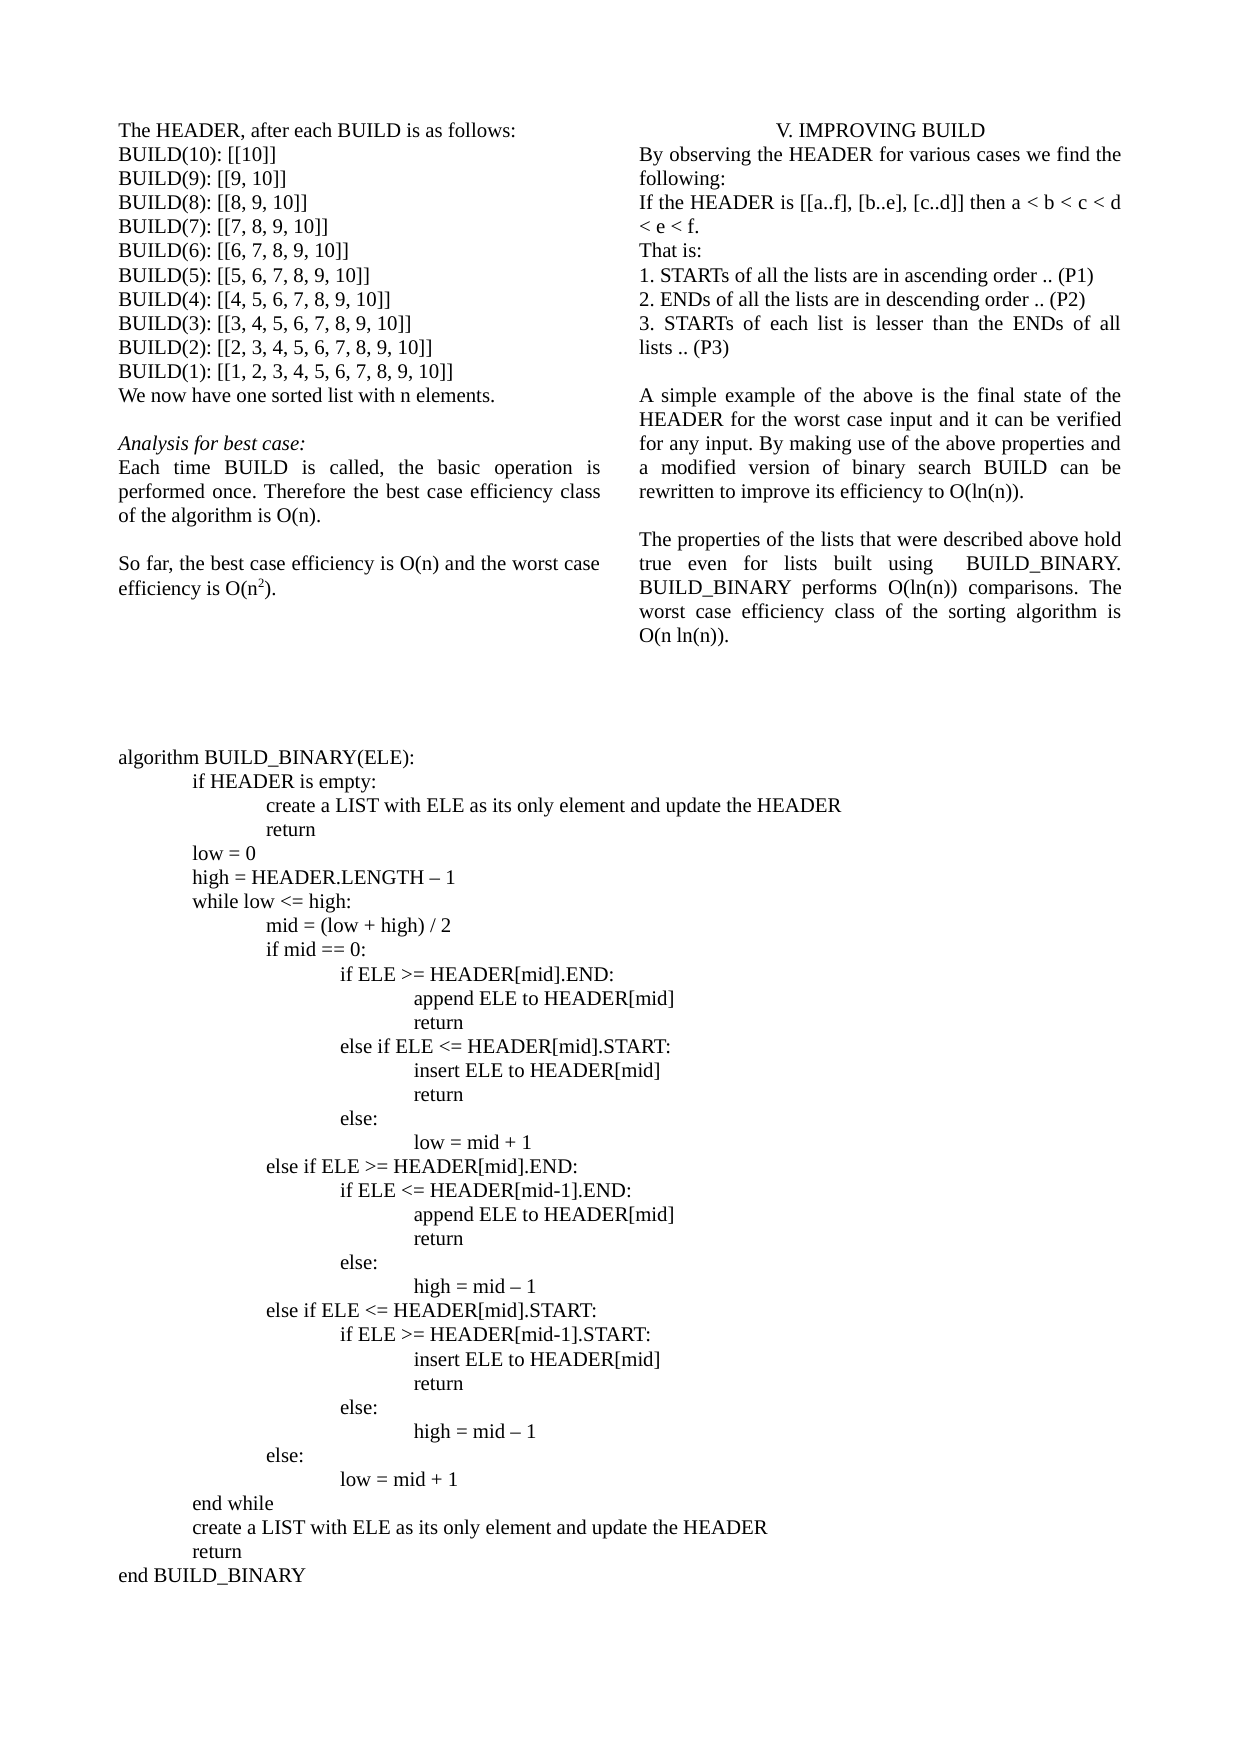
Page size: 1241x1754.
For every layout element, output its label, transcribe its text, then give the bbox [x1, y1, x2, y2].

text create a LIST with ELE as its only element and update the HEADER [118, 1515, 1122, 1539]
text BUILD(4): [[4, 5, 6, 7, 8, 9, 10]] [118, 287, 601, 311]
text else if ELE >= HEADER[mid].END: [118, 1154, 1122, 1178]
text BUILD(7): [[7, 8, 9, 10]] [118, 214, 601, 238]
text end BUILD_BINARY [118, 1563, 1122, 1587]
text return [118, 1371, 1122, 1394]
text if mid == 0: [118, 937, 1122, 961]
text The properties of the lists that were described above hold true even for lists built using BUILD_BINARY. BUILD_BINARY performs O(ln(n)) comparisons. The worst case efficiency class of the sorting algorithm is O(n ln(n)). [639, 527, 1122, 647]
text append ELE to HEADER[mid] [118, 1202, 1122, 1226]
text high = HEADER.LENGTH – 1 [118, 865, 1122, 889]
text else if ELE <= HEADER[mid].START: [118, 1034, 1122, 1058]
text So far, the best case efficiency is O(n) and the worst case efficiency is O(n2). [118, 551, 601, 601]
text BUILD(9): [[9, 10]] [118, 166, 601, 190]
text low = mid + 1 [118, 1467, 1122, 1491]
text high = mid – 1 [118, 1274, 1122, 1298]
text BUILD(1): [[1, 2, 3, 4, 5, 6, 7, 8, 9, 10]] [118, 359, 601, 383]
text The HEADER, after each BUILD is as follows: [118, 118, 601, 142]
text insert ELE to HEADER[mid] [118, 1346, 1122, 1371]
text return [118, 817, 1122, 841]
text V. IMPROVING BUILD [639, 118, 1122, 142]
text BUILD(2): [[2, 3, 4, 5, 6, 7, 8, 9, 10]] [118, 335, 601, 359]
text BUILD(6): [[6, 7, 8, 9, 10]] [118, 238, 601, 262]
text A simple example of the above is the final state of the HEADER for the worst case input and it can be verified for any input. By making use of the above properties and a modified version of binary search BUILD can be rewritten to improve its efficiency to O(ln(n)). [639, 383, 1122, 503]
text return [118, 1009, 1122, 1034]
text end while [118, 1491, 1122, 1515]
text Each time BUILD is called, the basic operation is performed once. Therefore the best case efficiency class of the algorithm is O(n). [118, 455, 601, 527]
text while low <= high: [118, 889, 1122, 913]
text high = mid – 1 [118, 1419, 1122, 1443]
text return [118, 1226, 1122, 1250]
text 2. ENDs of all the lists are in descending order .. (P2) [639, 287, 1122, 311]
text Analysis for best case: [118, 431, 601, 455]
text if ELE >= HEADER[mid-1].START: [118, 1322, 1122, 1346]
text if ELE <= HEADER[mid-1].END: [118, 1178, 1122, 1202]
text if ELE >= HEADER[mid].END: [118, 961, 1122, 986]
text append ELE to HEADER[mid] [118, 986, 1122, 1009]
text BUILD(5): [[5, 6, 7, 8, 9, 10]] [118, 262, 601, 287]
text mid = (low + high) / 2 [118, 913, 1122, 937]
text create a LIST with ELE as its only element and update the HEADER [118, 793, 1122, 817]
text BUILD(10): [[10]] [118, 142, 601, 166]
text else: [118, 1443, 1122, 1467]
text return [118, 1539, 1122, 1563]
text BUILD(3): [[3, 4, 5, 6, 7, 8, 9, 10]] [118, 311, 601, 335]
text 3. STARTs of each list is lesser than the ENDs of all lists .. (P3) [639, 311, 1122, 359]
text If the HEADER is [[a..f], [b..e], [c..d]] then a < b < c < d < e < f. [639, 190, 1122, 238]
text else if ELE <= HEADER[mid].START: [118, 1298, 1122, 1322]
text else: [118, 1106, 1122, 1130]
text BUILD(8): [[8, 9, 10]] [118, 190, 601, 214]
text low = 0 [118, 841, 1122, 865]
text else: [118, 1250, 1122, 1274]
text else: [118, 1394, 1122, 1419]
text We now have one sorted list with n elements. [118, 383, 601, 407]
text low = mid + 1 [118, 1130, 1122, 1154]
text 1. STARTs of all the lists are in ascending order .. (P1) [639, 262, 1122, 287]
text if HEADER is empty: [118, 769, 1122, 793]
text insert ELE to HEADER[mid] [118, 1058, 1122, 1082]
text By observing the HEADER for various cases we find the following: [639, 142, 1122, 190]
text That is: [639, 238, 1122, 262]
text return [118, 1082, 1122, 1106]
text algorithm BUILD_BINARY(ELE): [118, 745, 1122, 769]
